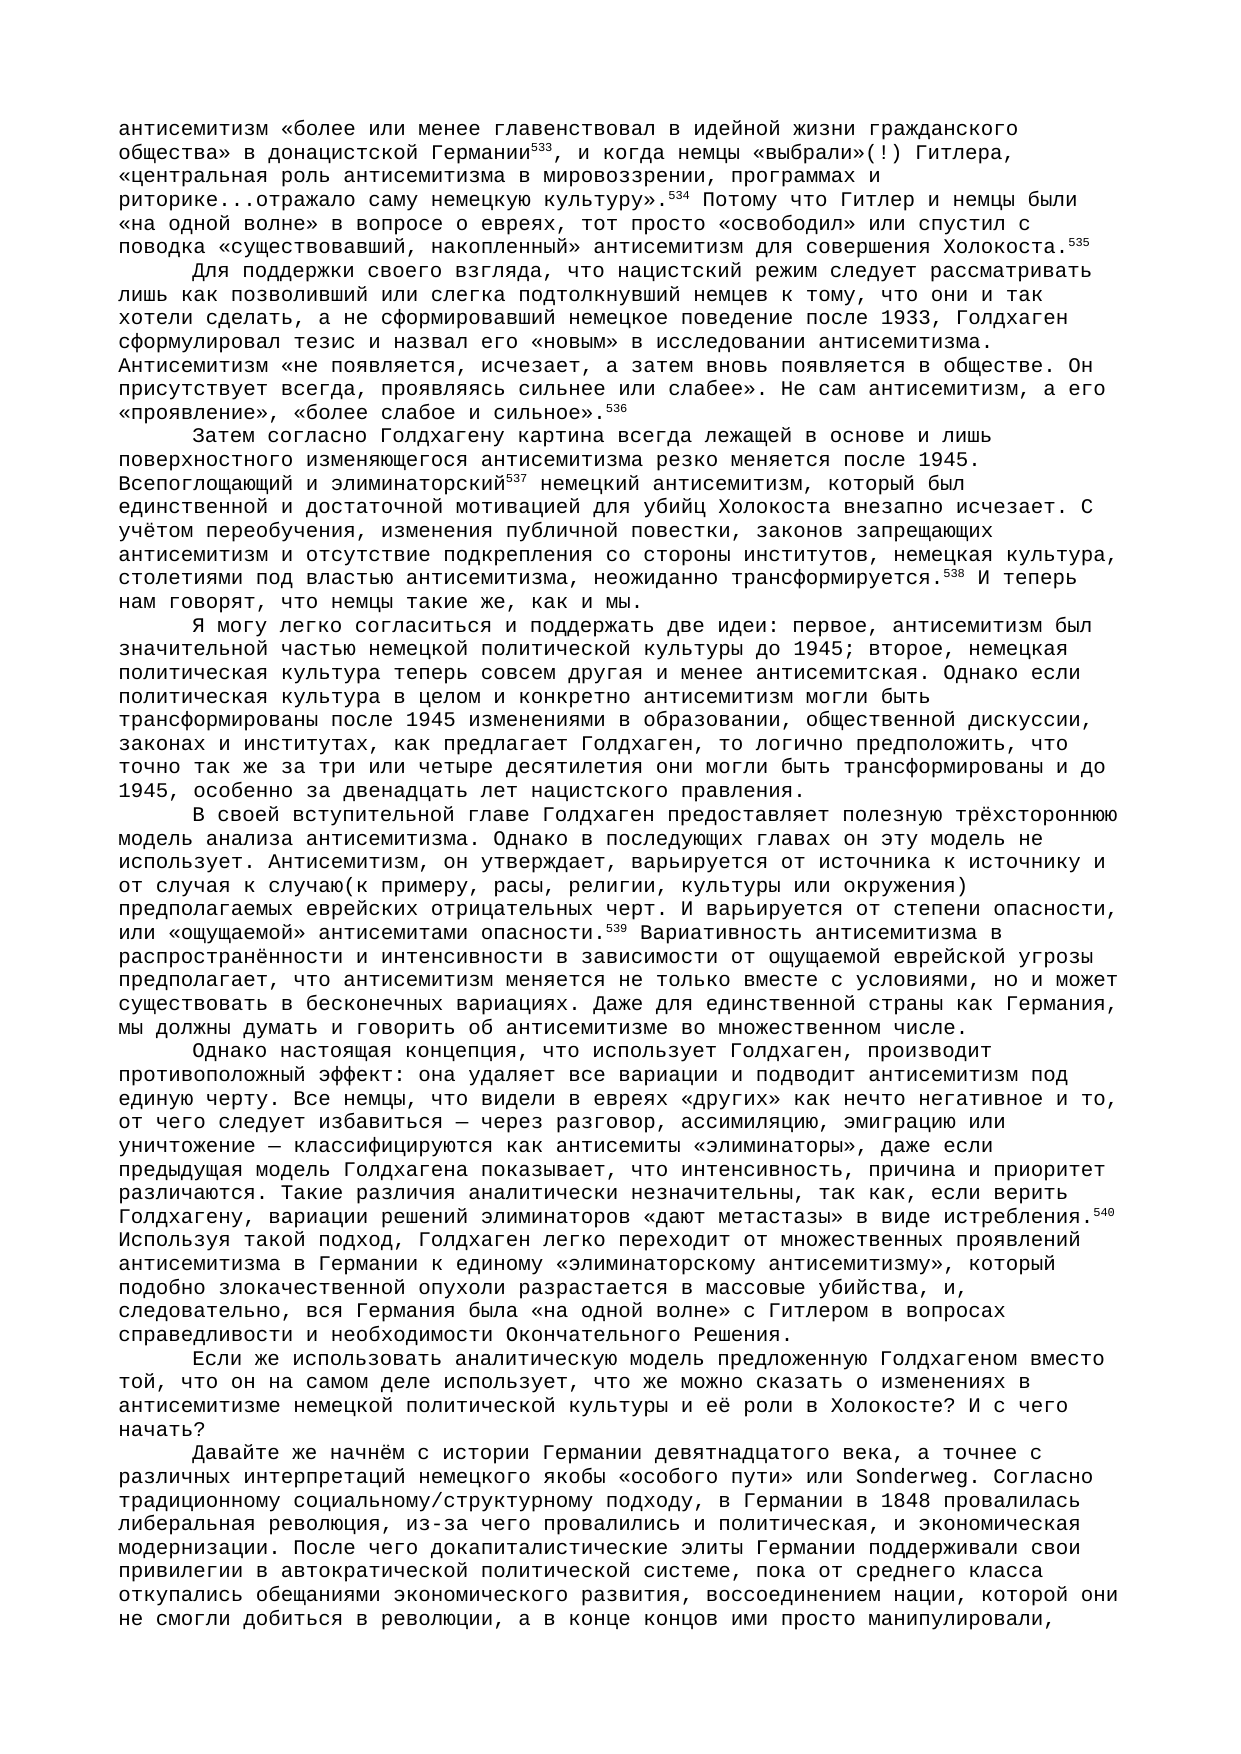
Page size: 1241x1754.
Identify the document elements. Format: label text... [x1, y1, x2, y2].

text Давайте же начнём с истории Германии девятнадцатого века, а точнее с различных интерпретаций немецкого якобы «особого пути» или Sonderweg. Согласно традиционному социальному/структурному подходу, в Германии в 1848 провалилась либеральная революция, из-за чего провалились и политическая, и экономическая модернизации. После чего докапиталистические элиты Германии поддерживали свои привилегии в автократической политической системе, пока от среднего класса откупались обещаниями экономического развития, воссоединением нации, которой они не смогли добиться в революции, а в конце концов ими просто манипулировали, [118, 1442, 1122, 1631]
text антисемитизм «более или менее главенствовал в идейной жизни гражданского общества» в донацистской Германии, и когда немцы «выбрали»(!) Гитлера, «центральная роль антисемитизма в мировоззрении, программах и риторике...отражало саму немецкую культуру». Потому что Гитлер и немцы были «на одной волне» в вопросе о евреях, тот просто «освободил» или спустил с поводка «существовавший, накопленный» антисемитизм для совершения Холокоста. [118, 118, 1122, 260]
text Для поддержки своего взгляда, что нацистский режим следует рассматривать лишь как позволивший или слегка подтолкнувший немцев к тому, что они и так хотели сделать, а не сформировавший немецкое поведение после 1933, Голдхаген сформулировал тезис и назвал его «новым» в исследовании антисемитизма. Антисемитизм «не появляется, исчезает, а затем вновь появляется в обществе. Он присутствует всегда, проявляясь сильнее или слабее». Не сам антисемитизм, а его «проявление», «более слабое и сильное». [118, 260, 1122, 426]
text В своей вступительной главе Голдхаген предоставляет полезную трёхстороннюю модель анализа антисемитизма. Однако в последующих главах он эту модель не использует. Антисемитизм, он утверждает, варьируется от источника к источнику и от случая к случаю(к примеру, расы, религии, культуры или окружения) предполагаемых еврейских отрицательных черт. И варьируется от степени опасности, или «ощущаемой» антисемитами опасности. Вариативность антисемитизма в распространённости и интенсивности в зависимости от ощущаемой еврейской угрозы предполагает, что антисемитизм меняется не только вместе с условиями, но и может существовать в бесконечных вариациях. Даже для единственной страны как Германия, мы должны думать и говорить об антисемитизме во множественном числе. [118, 804, 1122, 1040]
text Я могу легко согласиться и поддержать две идеи: первое, антисемитизм был значительной частью немецкой политической культуры до 1945; второе, немецкая политическая культура теперь совсем другая и менее антисемитская. Однако если политическая культура в целом и конкретно антисемитизм могли быть трансформированы после 1945 изменениями в образовании, общественной дискуссии, законах и институтах, как предлагает Голдхаген, то логично предположить, что точно так же за три или четыре десятилетия они могли быть трансформированы и до 1945, особенно за двенадцать лет нацистского правления. [118, 615, 1122, 804]
text Если же использовать аналитическую модель предложенную Голдхагеном вместо той, что он на самом деле использует, что же можно сказать о изменениях в антисемитизме немецкой политической культуры и её роли в Холокосте? И с чего начать? [118, 1348, 1122, 1442]
text Затем согласно Голдхагену картина всегда лежащей в основе и лишь поверхностного изменяющегося антисемитизма резко меняется после 1945. Всепоглощающий и элиминаторский немецкий антисемитизм, который был единственной и достаточной мотивацией для убийц Холокоста внезапно исчезает. С учётом переобучения, изменения публичной повестки, законов запрещающих антисемитизм и отсутствие подкрепления со стороны институтов, немецкая культура, столетиями под властью антисемитизма, неожиданно трансформируется. И теперь нам говорят, что немцы такие же, как и мы. [118, 426, 1122, 615]
text Однако настоящая концепция, что использует Голдхаген, производит противоположный эффект: она удаляет все вариации и подводит антисемитизм под единую черту. Все немцы, что видели в евреях «других» как нечто негативное и то, от чего следует избавиться — через разговор, ассимиляцию, эмиграцию или уничтожение — классифицируются как антисемиты «элиминаторы», даже если предыдущая модель Голдхагена показывает, что интенсивность, причина и приоритет различаются. Такие различия аналитически незначительны, так как, если верить Голдхагену, вариации решений элиминаторов «дают метастазы» в виде истребления. Используя такой подход, Голдхаген легко переходит от множественных проявлений антисемитизма в Германии к единому «элиминаторскому антисемитизму», который подобно злокачественной опухоли разрастается в массовые убийства, и, следовательно, вся Германия была «на одной волне» с Гитлером в вопросах справедливости и необходимости Окончательного Решения. [118, 1040, 1122, 1348]
